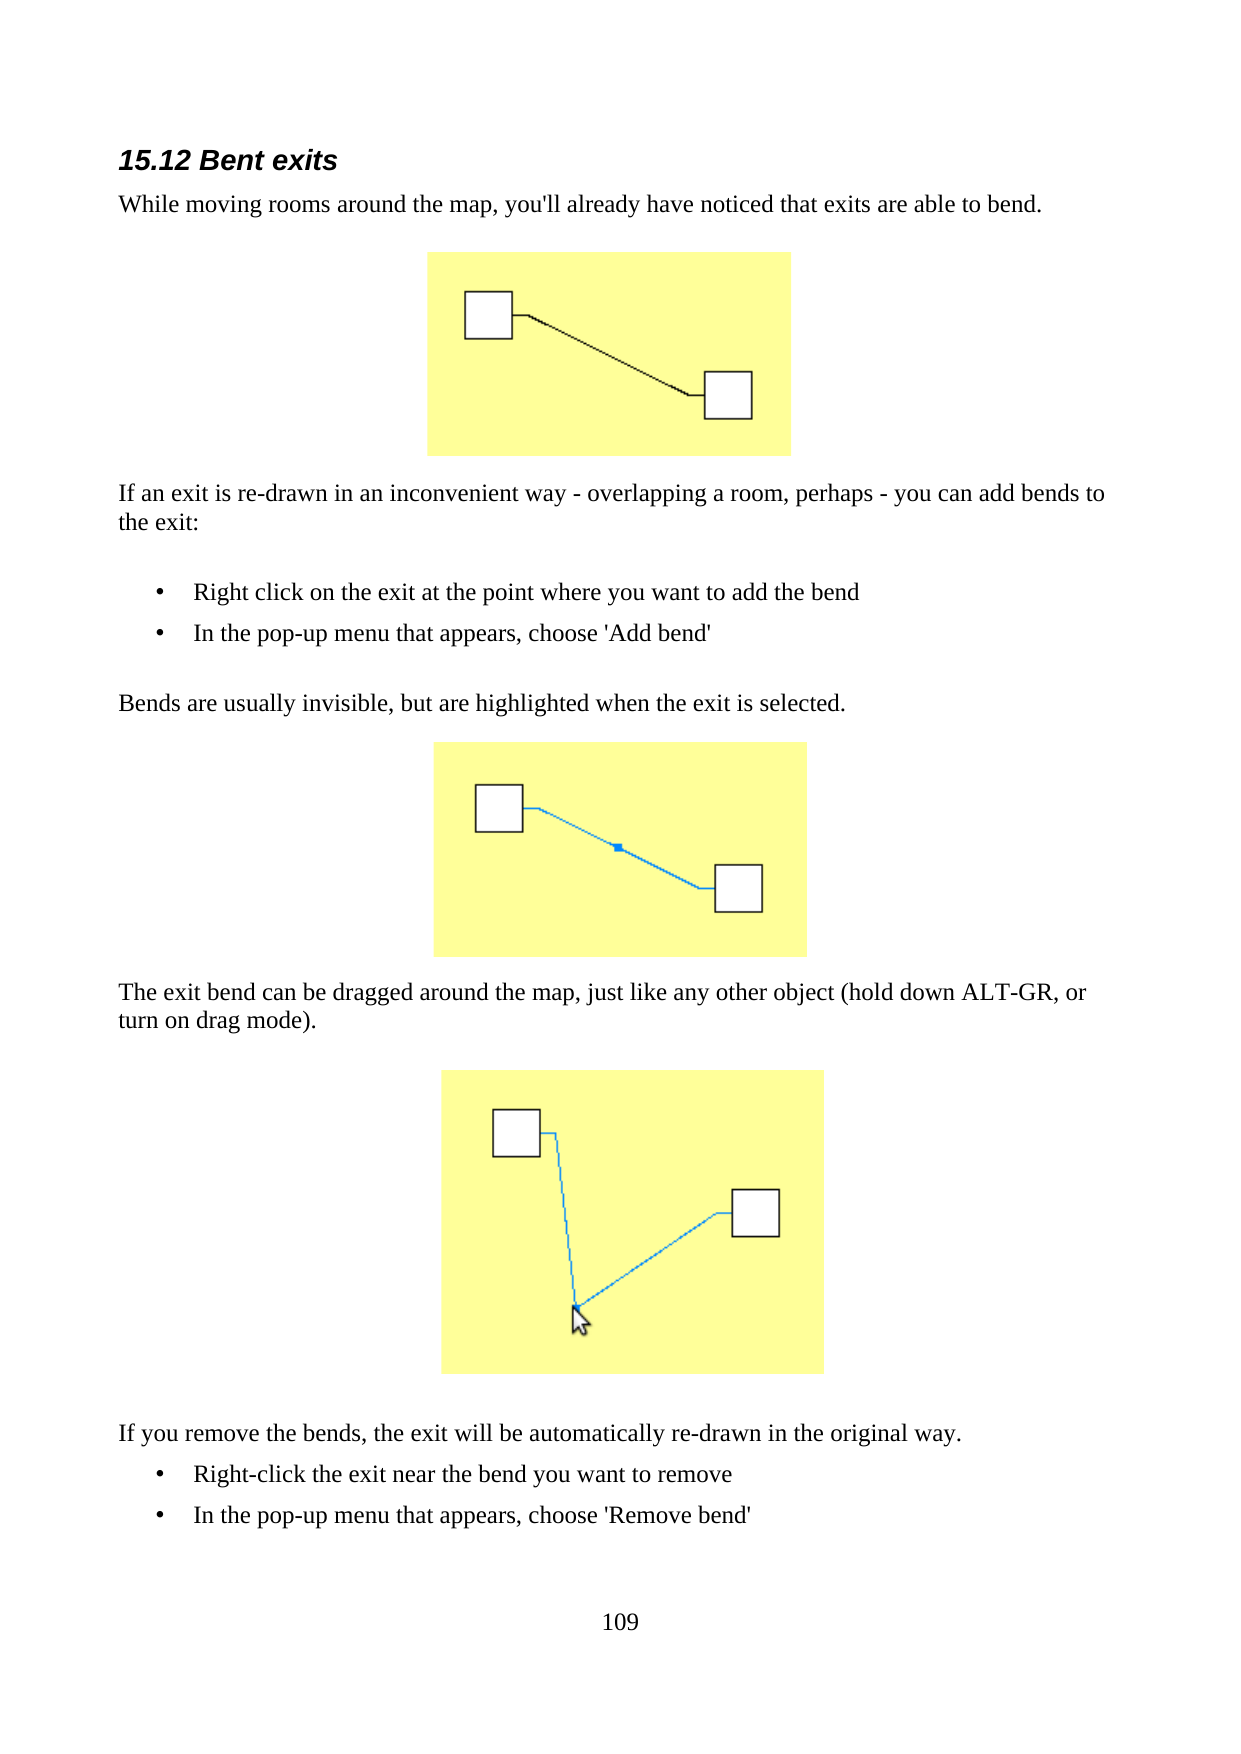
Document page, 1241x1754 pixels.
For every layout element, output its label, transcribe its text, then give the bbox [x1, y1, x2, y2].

text While moving rooms around the map, you'll already have noticed that exits are able to bend. [118, 189, 1122, 218]
list Right click on the exit at the point where you want to add the bend [156, 577, 1122, 605]
text Bends are usually invisible, but are highlighted when the exit is selected. [118, 688, 1122, 717]
text If an exit is re-drawn in an inconvenient way - overlapping a room, perhaps - you can add bends to the exit: [118, 478, 1122, 535]
picture [441, 1070, 824, 1374]
picture [433, 742, 807, 957]
subtitle 15.12 Bent exits [118, 143, 1122, 177]
list Right-click the exit near the bend you want to remove [156, 1459, 1122, 1488]
text The exit bend can be dragged around the map, just like any other object (hold down ALT-GR, or turn on drag mode). [118, 977, 1122, 1034]
list In the pop-up menu that appears, choose 'Add bend' [156, 618, 1122, 647]
list In the pop-up menu that appears, choose 'Remove bend' [156, 1500, 1122, 1529]
text If you remove the bends, the exit will be automatically re-drawn in the original way. [118, 1418, 1122, 1447]
picture [427, 252, 792, 456]
